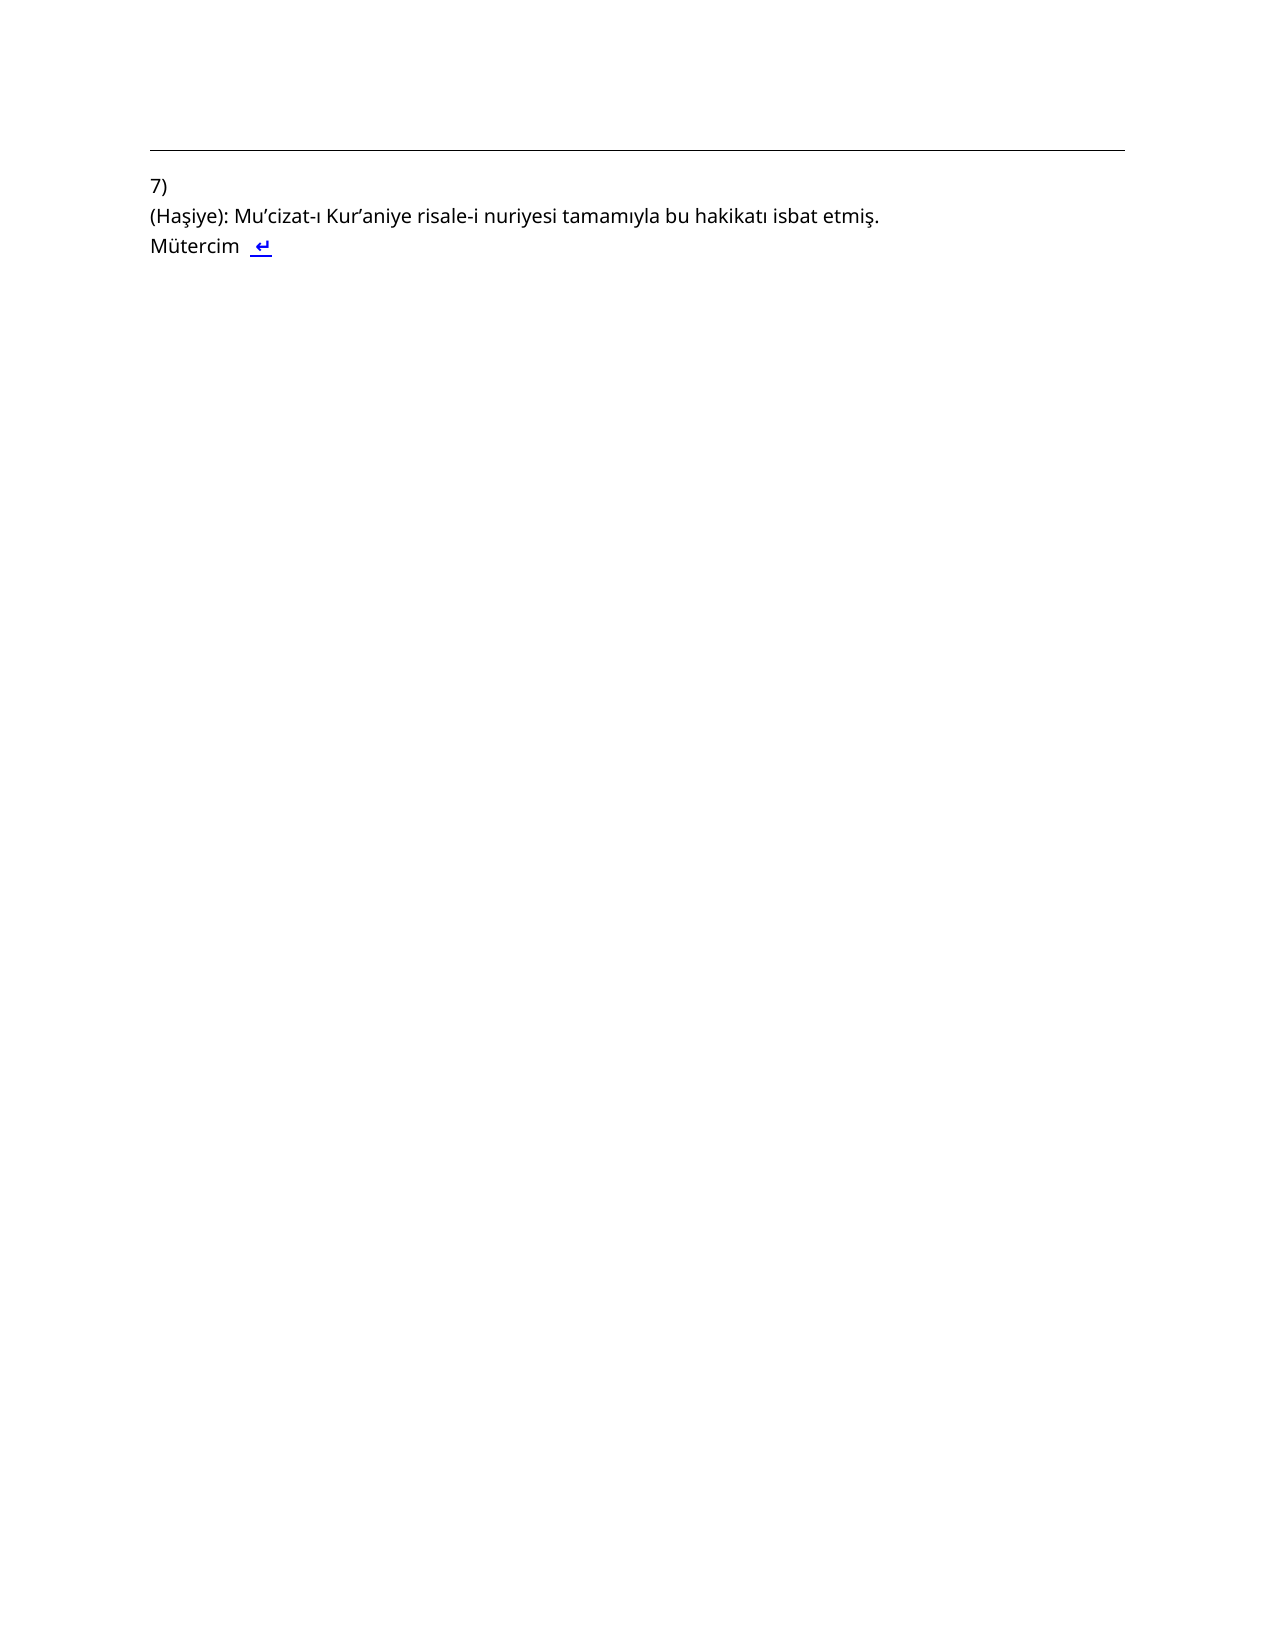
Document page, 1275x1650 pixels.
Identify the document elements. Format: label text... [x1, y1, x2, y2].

text Mütercim ↵ [150, 229, 1125, 259]
text 7) [150, 151, 1125, 199]
text (Haşiye): Mu’cizat-ı Kur’aniye risale-i nuriyesi tamamıyla bu hakikatı isbat etmiş. [150, 199, 1125, 229]
